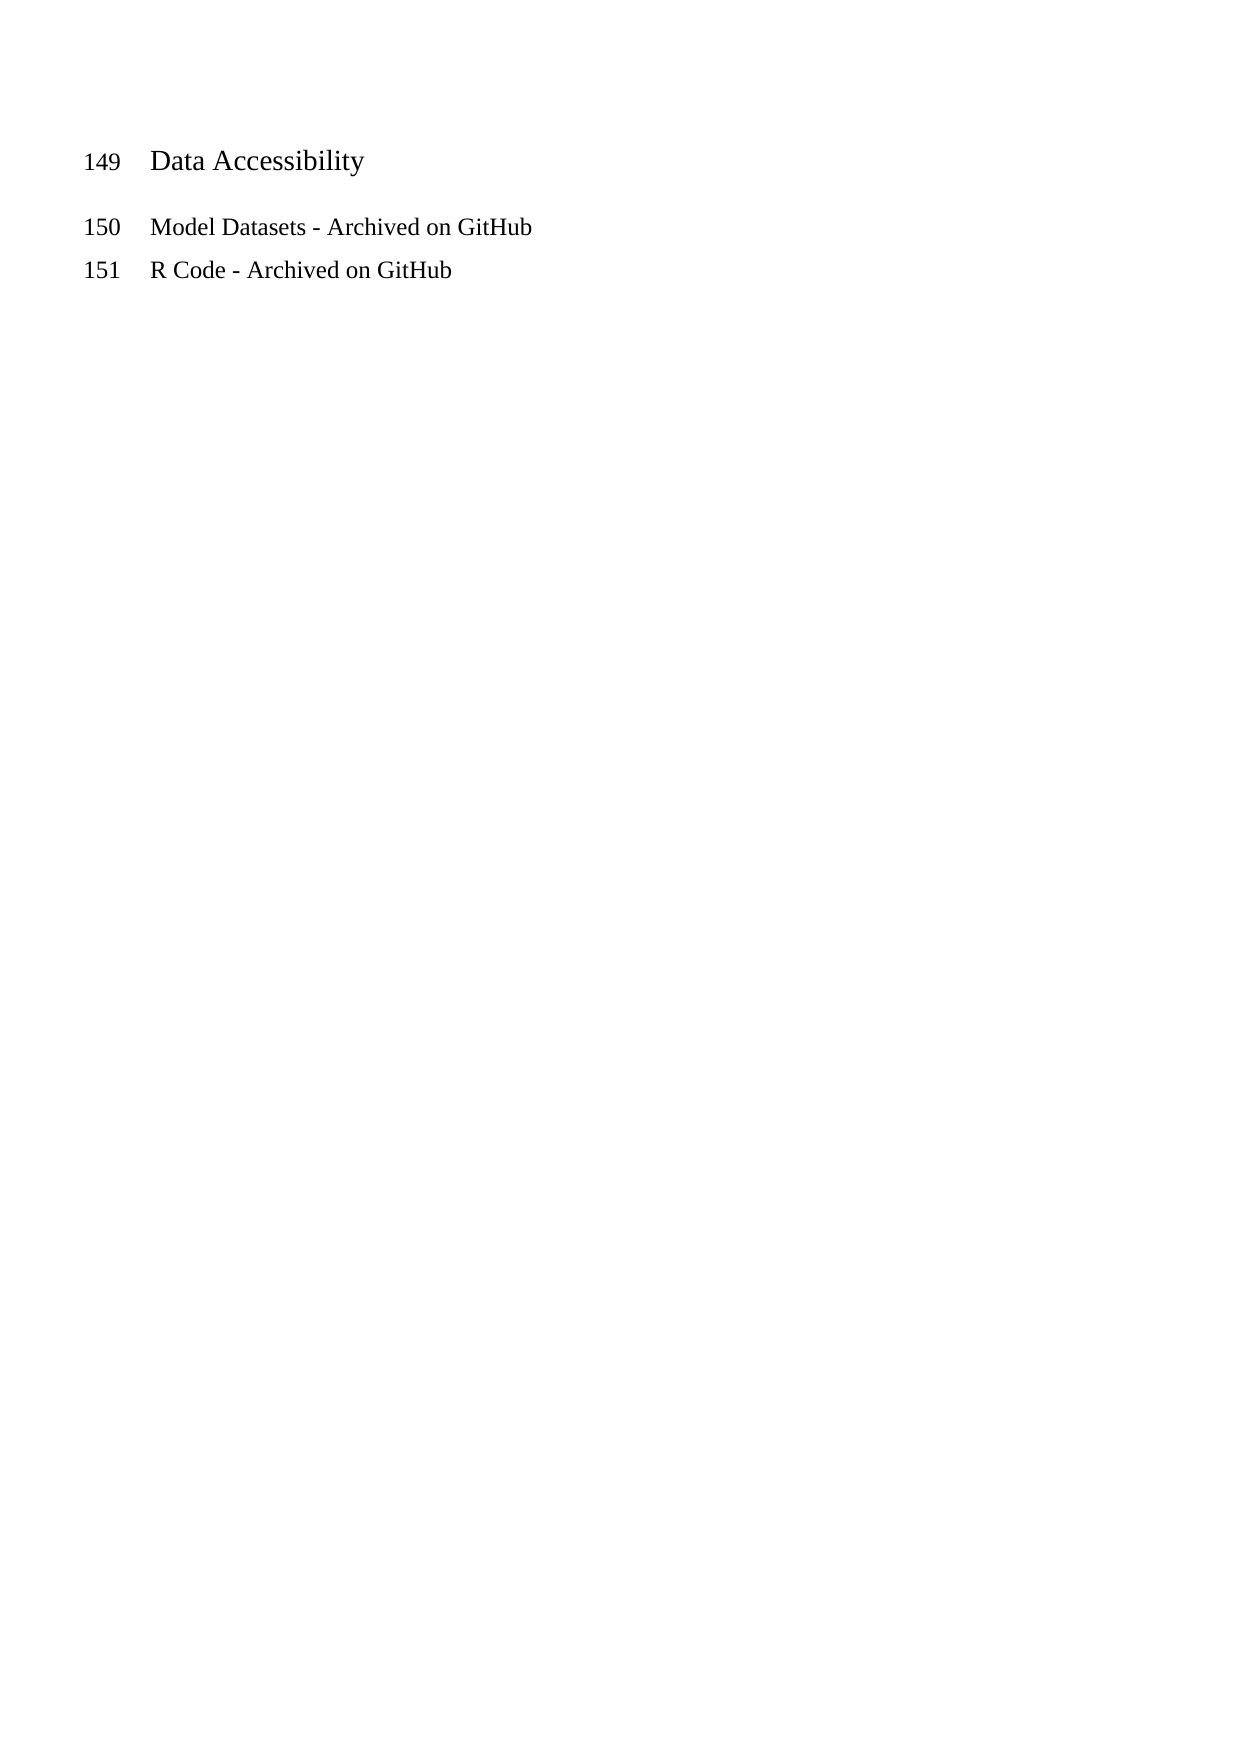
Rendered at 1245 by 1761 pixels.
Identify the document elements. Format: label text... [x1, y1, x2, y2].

text Model Datasets - Archived on GitHub [150, 212, 1095, 241]
subtitle Data Accessibility [150, 143, 1095, 177]
text R Code - Archived on GitHub [150, 255, 1095, 284]
